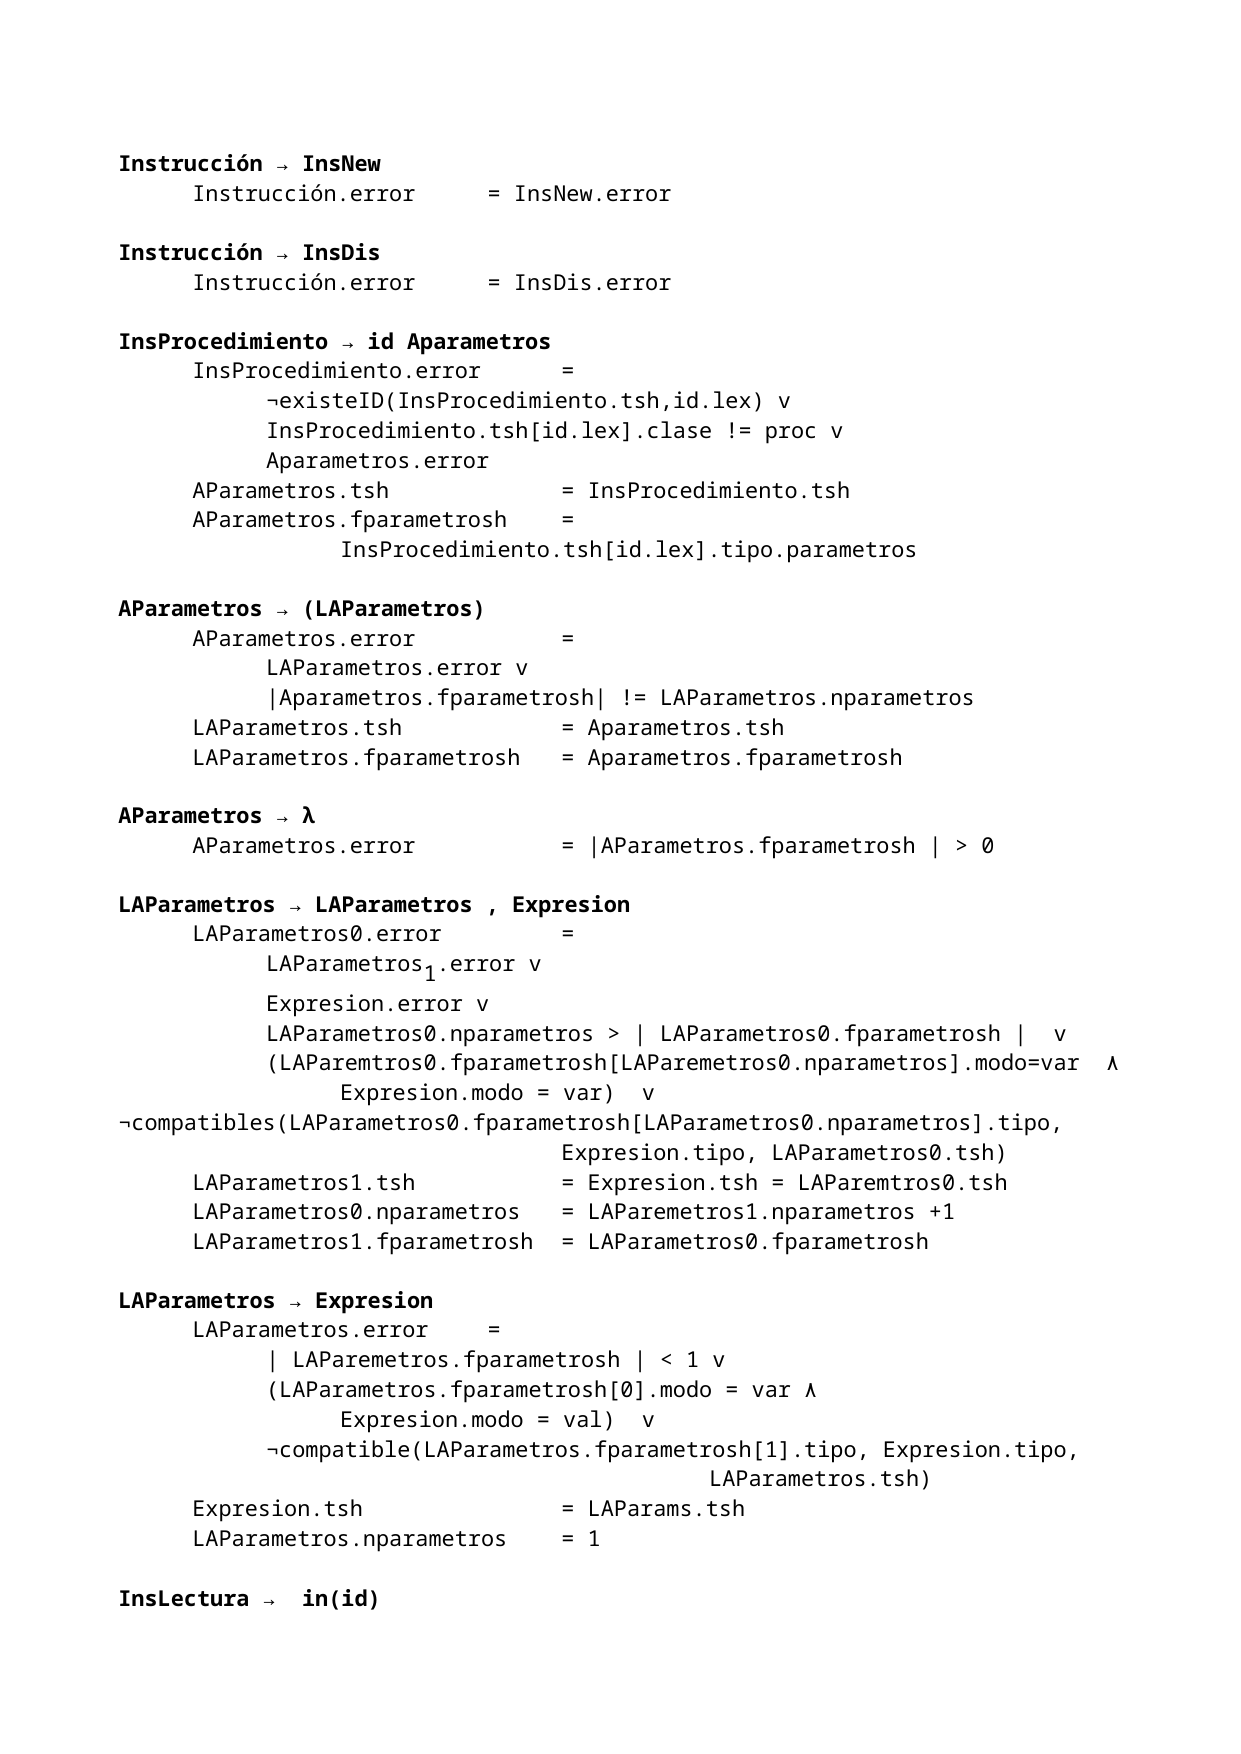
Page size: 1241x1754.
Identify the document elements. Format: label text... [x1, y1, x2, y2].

text InsProcedimiento.tsh[id.lex].clase != proc v [118, 415, 1122, 445]
text ¬compatible(LAParametros.fparametrosh[1].tipo, Expresion.tipo, LAParametros.tsh) [118, 1433, 1122, 1493]
text AParametros → (LAParametros) [118, 593, 1122, 622]
text LAParametros.nparametros = 1 [118, 1523, 1122, 1553]
text LAParametros.tsh = Aparametros.tsh [118, 712, 1122, 742]
text LAParametros1.fparametrosh = LAParametros0.fparametrosh [118, 1226, 1122, 1256]
text LAParametros0.nparametros > | LAParametros0.fparametrosh | v [118, 1017, 1122, 1047]
text LAParametros.error = [118, 1314, 1122, 1344]
text (LAParemtros0.fparametrosh[LAParemetros0.nparametros].modo=var ٨ [118, 1047, 1122, 1077]
text Aparametros.error [118, 445, 1122, 474]
text AParametros.fparametrosh = InsProcedimiento.tsh[id.lex].tipo.parametros [118, 504, 1122, 564]
text InsProcedimiento.error = [118, 355, 1122, 385]
text LAParametros.error v [118, 652, 1122, 682]
text ¬compatibles(LAParametros0.fparametrosh[LAParametros0.nparametros].tipo, [118, 1107, 1122, 1137]
text Instrucción.error = InsDis.error [118, 267, 1122, 297]
text Instrucción.error = InsNew.error [118, 178, 1122, 207]
text InsLectura → in(id) [118, 1582, 1122, 1612]
text |Aparametros.fparametrosh| != LAParametros.nparametros [118, 682, 1122, 712]
text Instrucción → InsNew [118, 148, 1122, 178]
text LAParametros → LAParametros , Expresion [118, 888, 1122, 918]
text | LAParemetros.fparametrosh | < 1 v [118, 1344, 1122, 1374]
text LAParametros0.nparametros = LAParemetros1.nparametros +1 [118, 1196, 1122, 1226]
text InsProcedimiento → id Aparametros [118, 326, 1122, 355]
text LAParametros → Expresion [118, 1284, 1122, 1314]
text LAParametros0.error = [118, 918, 1122, 948]
text Expresion.error v [118, 988, 1122, 1017]
text Instrucción → InsDis [118, 237, 1122, 267]
text LAParametros.fparametrosh = Aparametros.fparametrosh [118, 742, 1122, 771]
text LAParametros1.error v [118, 948, 1122, 988]
text Expresion.modo = var) v [118, 1077, 1122, 1107]
text AParametros.tsh = InsProcedimiento.tsh [118, 474, 1122, 504]
text (LAParametros.fparametrosh[0].modo = var ٨ [118, 1374, 1122, 1404]
text Expresion.tsh = LAParams.tsh [118, 1493, 1122, 1523]
text LAParametros1.tsh = Expresion.tsh = LAParemtros0.tsh [118, 1166, 1122, 1196]
text AParametros.error = [118, 622, 1122, 652]
text ¬existeID(InsProcedimiento.tsh,id.lex) v [118, 385, 1122, 415]
text AParametros → λ [118, 800, 1122, 830]
text Expresion.modo = val) v [118, 1404, 1122, 1433]
text Expresion.tipo, LAParametros0.tsh) [118, 1137, 1122, 1166]
text AParametros.error = |AParametros.fparametrosh | > 0 [118, 830, 1122, 860]
